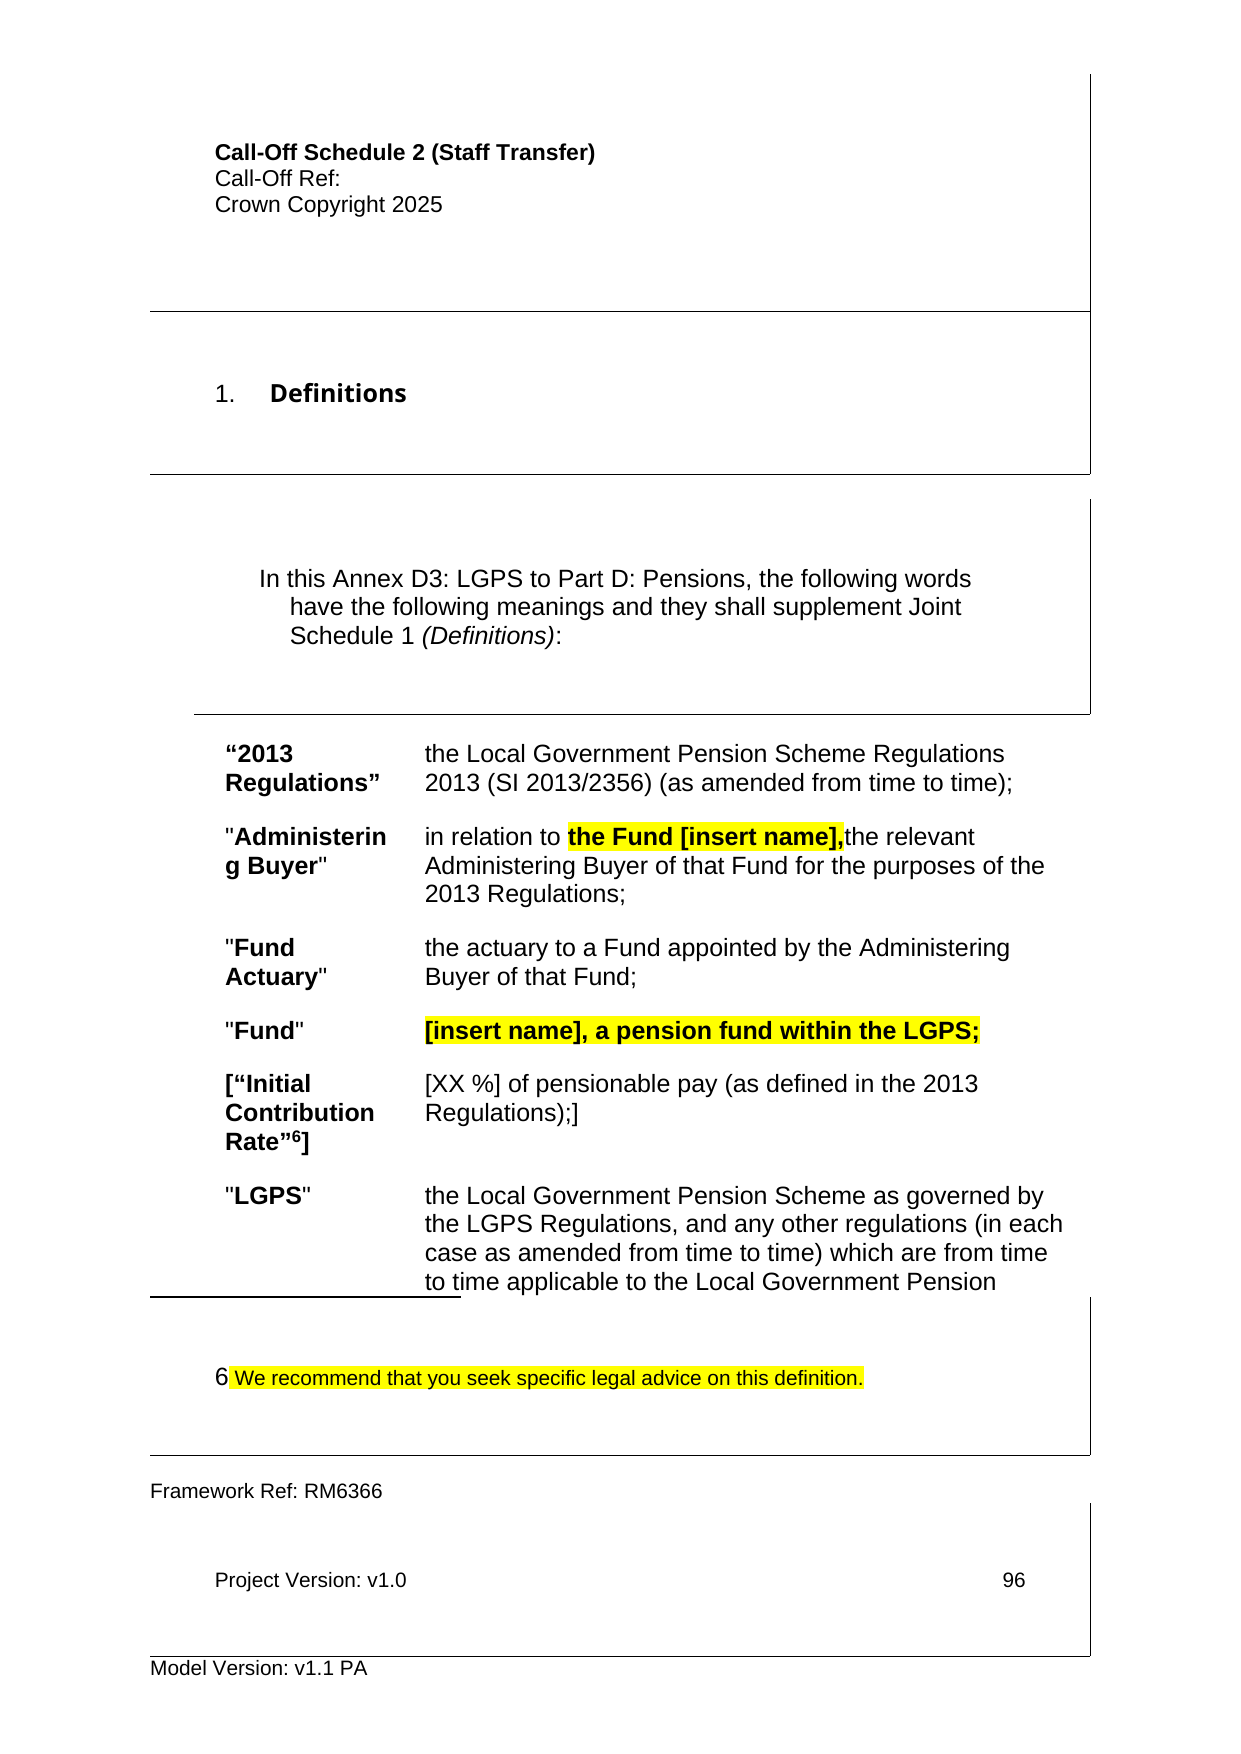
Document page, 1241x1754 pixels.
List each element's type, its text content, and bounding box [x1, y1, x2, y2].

table_cell the actuary to a Fund appointed by the Administering Buyer of that Fund; [413, 921, 1078, 1003]
table_cell the Local Government Pension Scheme as governed by the LGPS Regulations, and any other regulations (in each case as amended from time to time) which are from time to time applicable to the Local Government Pension [413, 1168, 1078, 1296]
table_cell "Administering Buyer" [138, 810, 412, 921]
table_cell "LGPS" [138, 1168, 412, 1296]
table_cell [XX %] of pensionable pay (as defined in the 2013 Regulations);] [413, 1057, 1078, 1168]
table_header the Local Government Pension Scheme Regulations 2013 (SI 2013/2356) (as amended from time to time); [413, 727, 1078, 809]
text In this Annex D3: LGPS to Part D: Pensions, the following words have the following meanings and they shall supplement Joint Schedule 1 (Definitions): [194, 499, 1090, 714]
table_cell "Fund Actuary" [138, 921, 412, 1003]
table_cell [“Initial Contribution Rate”] [138, 1057, 412, 1168]
table_header “2013 Regulations” [138, 727, 412, 809]
table_cell "Fund" [138, 1003, 412, 1057]
table_cell in relation to the Fund [insert name],the relevant Administering Buyer of that Fund for the purposes of the 2013 Regulations; [413, 810, 1078, 921]
list Definitions [150, 311, 1090, 474]
table_cell [insert name], a pension fund within the LGPS; [413, 1003, 1078, 1057]
